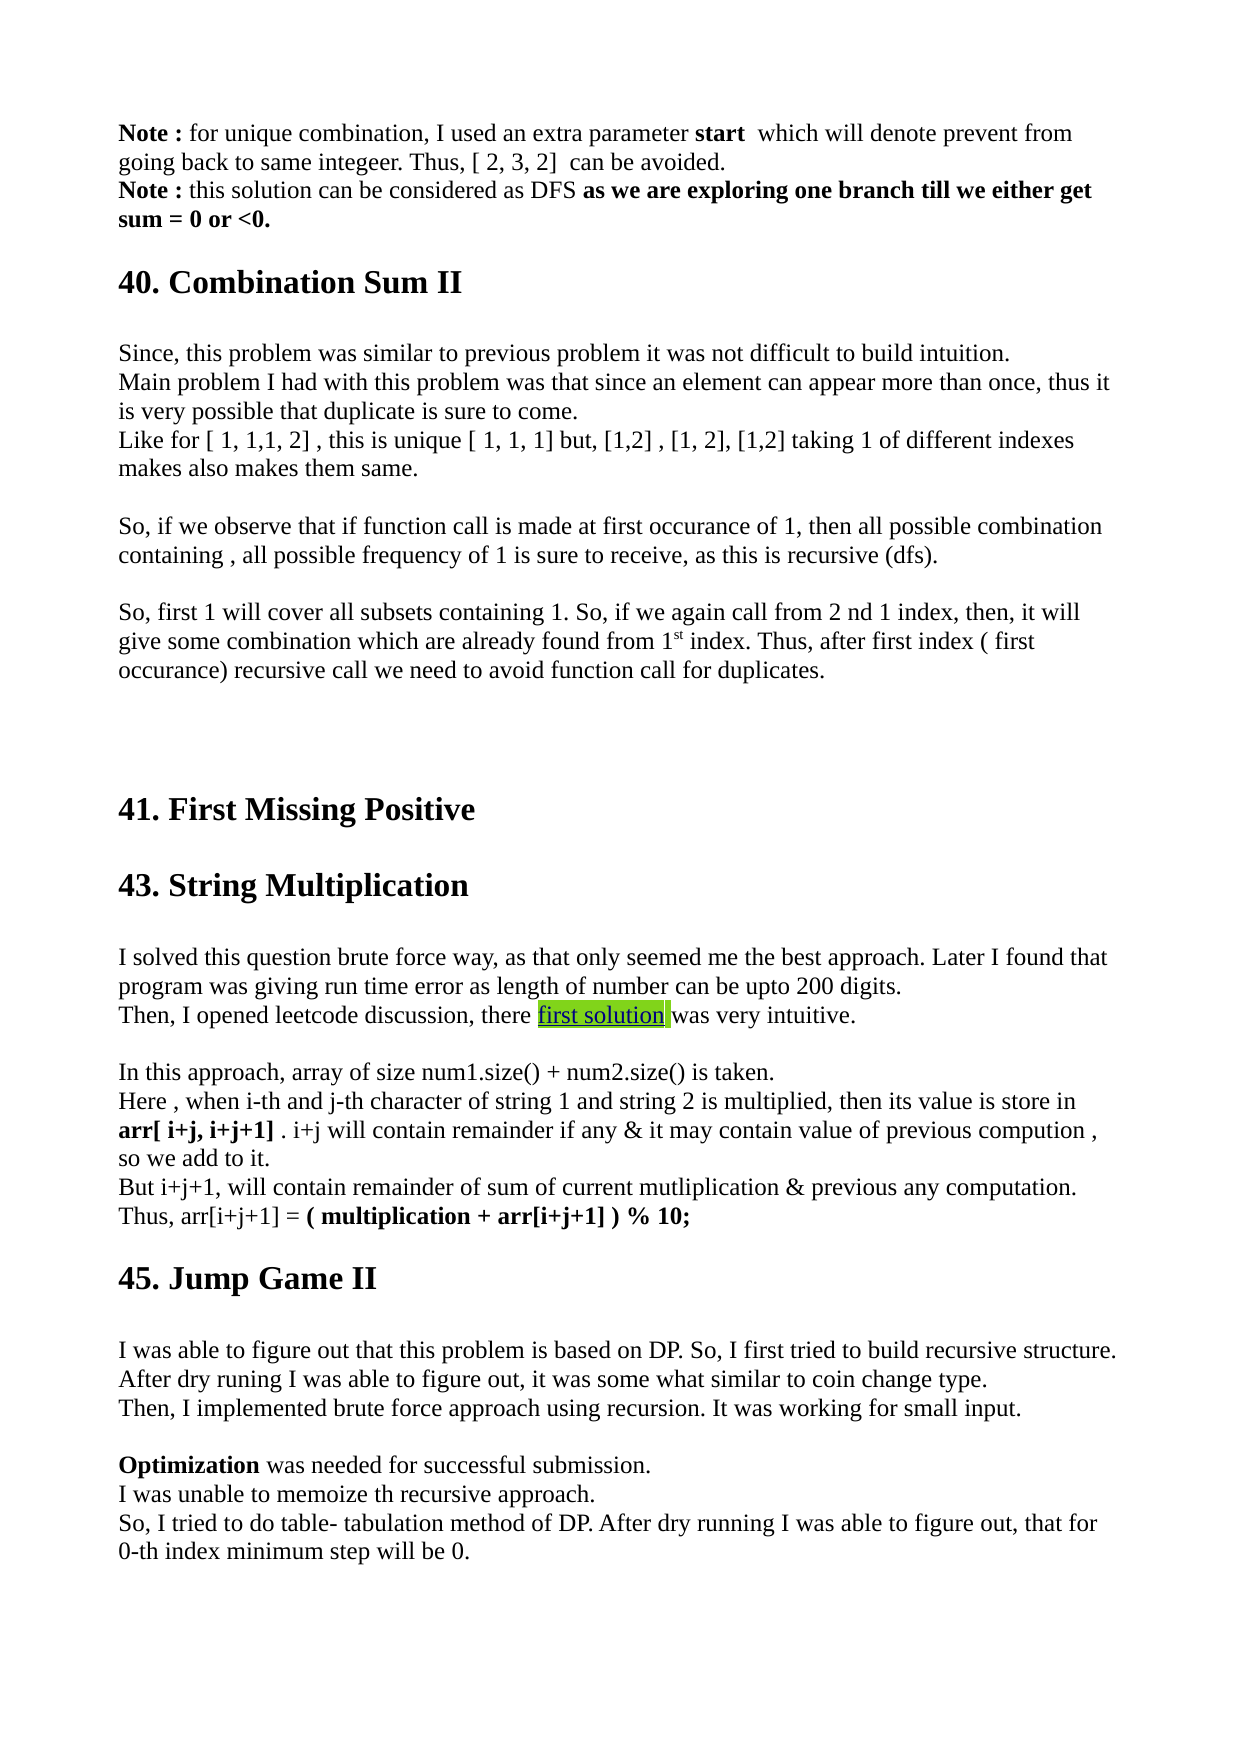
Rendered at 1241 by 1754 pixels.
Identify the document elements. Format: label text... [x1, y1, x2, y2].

text arr[ i+j, i+j+1] . i+j will contain remainder if any & it may contain value of previous compution , so we add to it. [118, 1115, 1122, 1172]
text Here , when i-th and j-th character of string 1 and string 2 is multiplied, then its value is store in [118, 1086, 1122, 1115]
text I solved this question brute force way, as that only seemed me the best approach. Later I found that program was giving run time error as length of number can be upto 200 digits. [118, 942, 1122, 1000]
text Like for [ 1, 1,1, 2] , this is unique [ 1, 1, 1] but, [1,2] , [1, 2], [1,2] taking 1 of different indexes makes also makes them same. [118, 425, 1122, 482]
text Main problem I had with this problem was that since an element can appear more than once, thus it is very possible that duplicate is sure to come. [118, 367, 1122, 425]
text 43. String Multiplication [118, 866, 1122, 904]
text In this approach, array of size num1.size() + num2.size() is taken. [118, 1057, 1122, 1086]
text So, first 1 will cover all subsets containing 1. So, if we again call from 2 nd 1 index, then, it will give some combination which are already found from 1st index. Thus, after first index ( first occurance) recursive call we need to avoid function call for duplicates. [118, 597, 1122, 683]
text Note : this solution can be considered as DFS as we are exploring one branch till we either get sum = 0 or <0. [118, 176, 1122, 233]
text Optimization was needed for successful submission. [118, 1450, 1122, 1479]
text Since, this problem was similar to previous problem it was not difficult to build intuition. [118, 338, 1122, 367]
text Then, I implemented brute force approach using recursion. It was working for small input. [118, 1393, 1122, 1421]
text So, if we observe that if function call is made at first occurance of 1, then all possible combination containing , all possible frequency of 1 is sure to receive, as this is recursive (dfs). [118, 511, 1122, 568]
text Then, I opened leetcode discussion, there first solution was very intuitive. [118, 1000, 1122, 1028]
text I was able to figure out that this problem is based on DP. So, I first tried to build recursive structure. After dry runing I was able to figure out, it was some what similar to coin change type. [118, 1335, 1122, 1393]
text 41. First Missing Positive [118, 789, 1122, 827]
text But i+j+1, will contain remainder of sum of current mutliplication & previous any computation. Thus, arr[i+j+1] = ( multiplication + arr[i+j+1] ) % 10; [118, 1172, 1122, 1230]
text 40. Combination Sum II [118, 262, 1122, 300]
text I was unable to memoize th recursive approach. So, I tried to do table- tabulation method of DP. After dry running I was able to figure out, that for 0-th index minimum step will be 0. [118, 1479, 1122, 1565]
text Note : for unique combination, I used an extra parameter start which will denote prevent from going back to same integeer. Thus, [ 2, 3, 2] can be avoided. [118, 118, 1122, 176]
text 45. Jump Game II [118, 1258, 1122, 1297]
